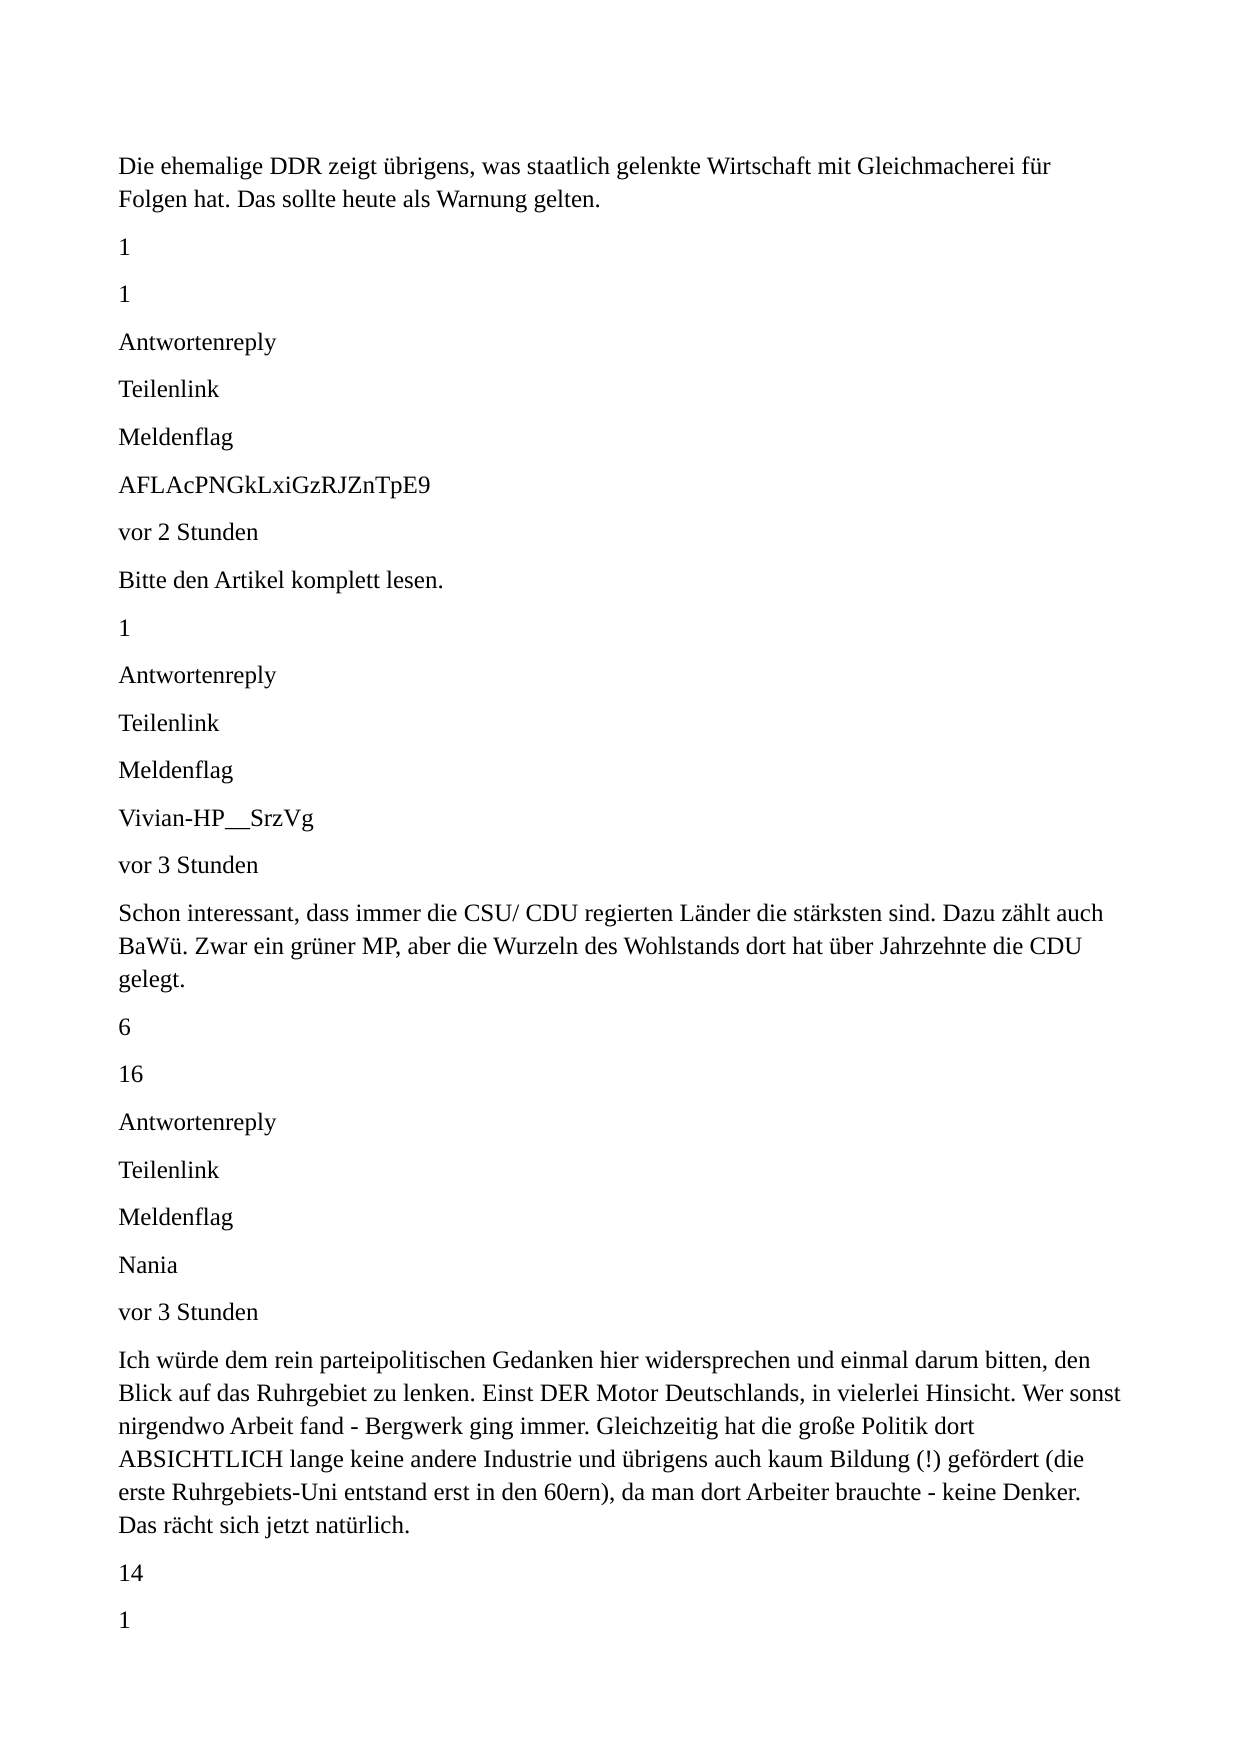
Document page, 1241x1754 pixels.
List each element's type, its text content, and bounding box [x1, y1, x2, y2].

text Meldenflag [118, 422, 1122, 451]
text Nania [118, 1250, 1122, 1279]
text Teilenlink [118, 708, 1122, 737]
text Ich würde dem rein parteipolitischen Gedanken hier widersprechen und einmal darum bitten, den Blick auf das Ruhrgebiet zu lenken. Einst DER Motor Deutschlands, in vielerlei Hinsicht. Wer sonst nirgendwo Arbeit fand - Bergwerk ging immer. Gleichzeitig hat die große Politik dort ABSICHTLICH lange keine andere Industrie und übrigens auch kaum Bildung (!) gefördert (die erste Ruhrgebiets-Uni entstand erst in den 60ern), da man dort Arbeiter brauchte - keine Denker. Das rächt sich jetzt natürlich. [118, 1345, 1122, 1539]
text vor 2 Stunden [118, 517, 1122, 546]
text Meldenflag [118, 755, 1122, 784]
text 16 [118, 1059, 1122, 1088]
text 1 [118, 232, 1122, 261]
text Die ehemalige DDR zeigt übrigens, was staatlich gelenkte Wirtschaft mit Gleichmacherei für Folgen hat. Das sollte heute als Warnung gelten. [118, 118, 1122, 213]
text vor 3 Stunden [118, 1297, 1122, 1326]
text 6 [118, 1012, 1122, 1041]
text Schon interessant, dass immer die CSU/ CDU regierten Länder die stärksten sind. Dazu zählt auch BaWü. Zwar ein grüner MP, aber die Wurzeln des Wohlstands dort hat über Jahrzehnte die CDU gelegt. [118, 898, 1122, 993]
text Vivian-HP__SrzVg [118, 803, 1122, 832]
text AFLAcPNGkLxiGzRJZnTpE9 [118, 470, 1122, 498]
text Antwortenreply [118, 1107, 1122, 1136]
text 14 [118, 1558, 1122, 1587]
text 1 [118, 613, 1122, 641]
text 1 [118, 1605, 1122, 1634]
text Meldenflag [118, 1202, 1122, 1231]
text vor 3 Stunden [118, 851, 1122, 879]
text Teilenlink [118, 1155, 1122, 1183]
text Antwortenreply [118, 660, 1122, 689]
text Bitte den Artikel komplett lesen. [118, 565, 1122, 594]
text 1 [118, 279, 1122, 308]
text Antwortenreply [118, 327, 1122, 356]
text Teilenlink [118, 374, 1122, 403]
